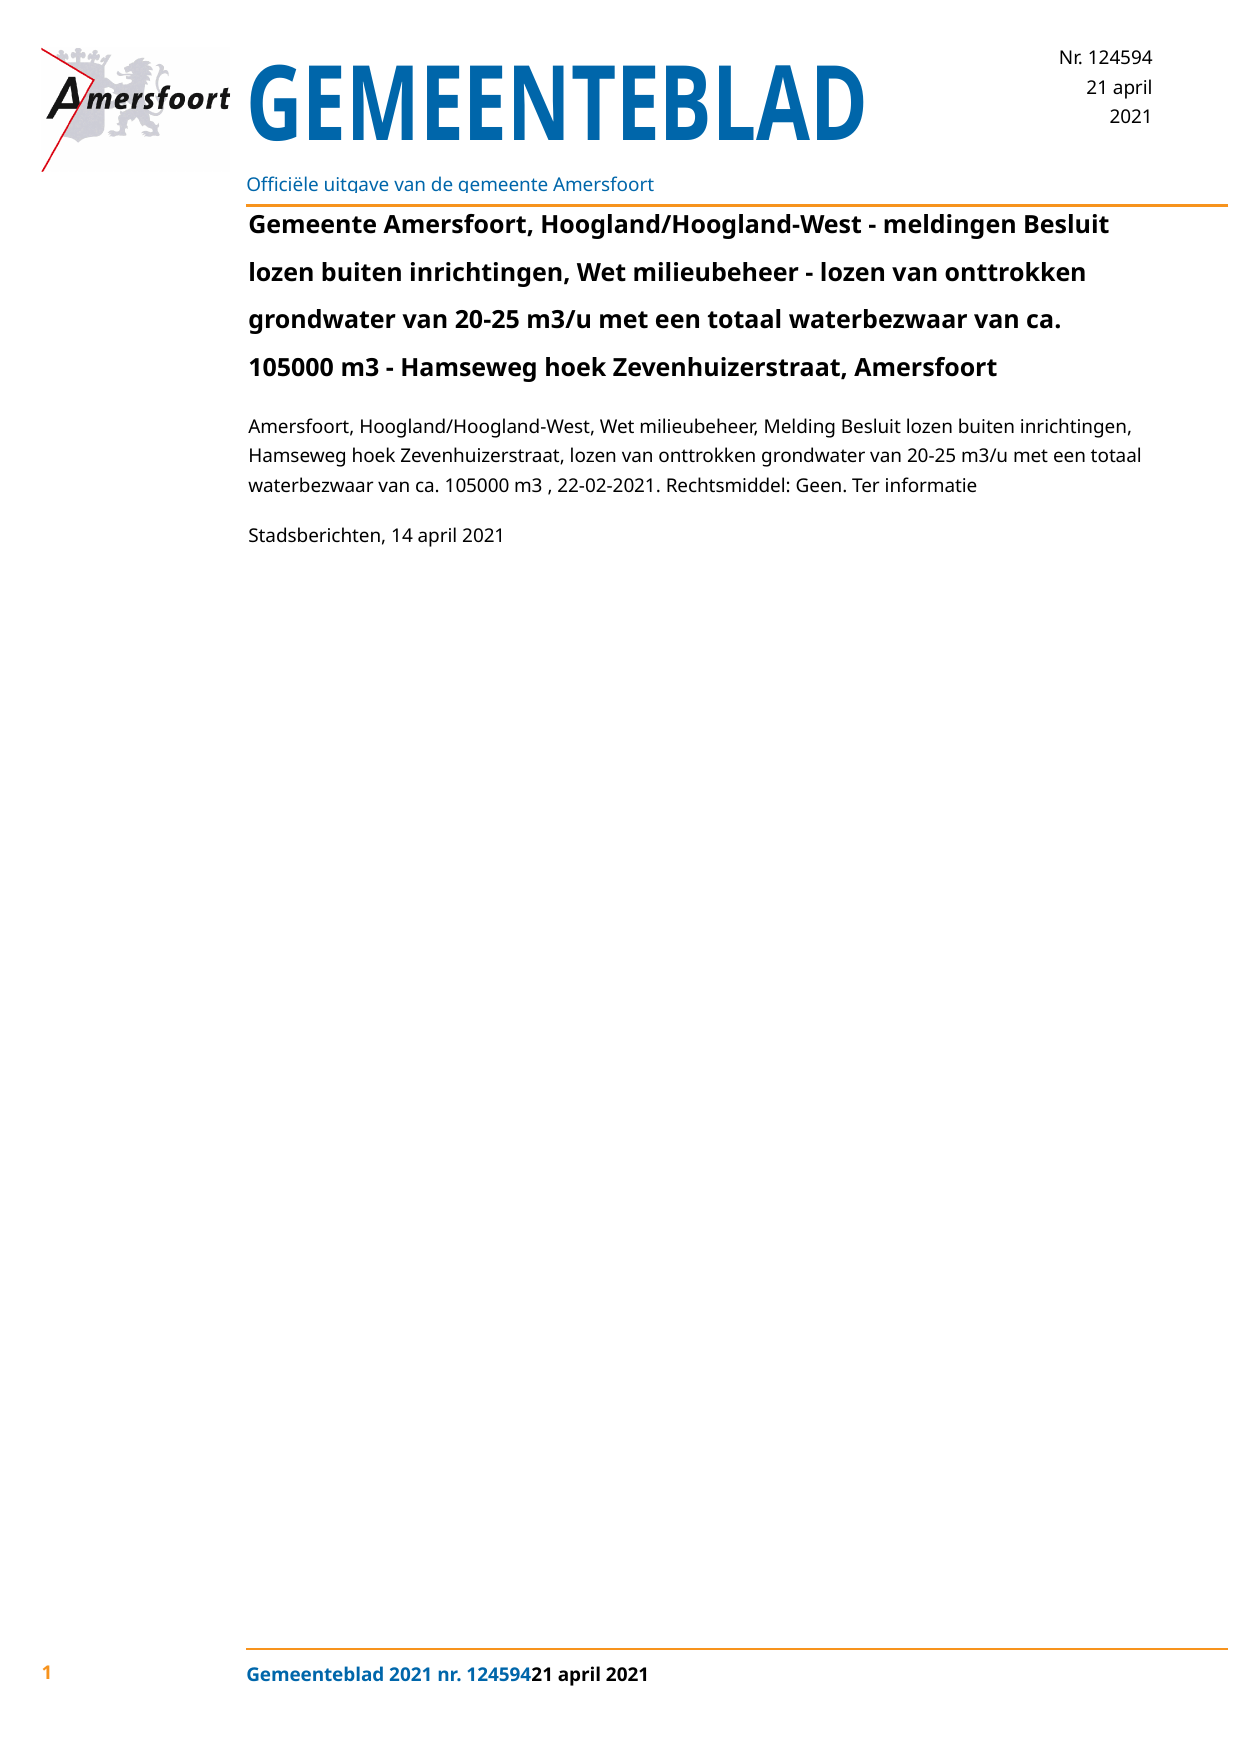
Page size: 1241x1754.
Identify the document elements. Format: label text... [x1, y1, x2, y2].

text Stadsberichten, 14 april 2021 [248, 523, 1152, 548]
picture [41, 47, 231, 172]
text Amersfoort, Hoogland/Hoogland-West, Wet milieubeheer, Melding Besluit lozen buiten inrichtingen, Hamseweg hoek Zevenhuizerstraat, lozen van onttrokken grondwater van 20-25 m3/u met een totaal waterbezwaar van ca. 105000 m3 , 22-02-2021. Rechtsmiddel: Geen. Ter informatie [248, 413, 1152, 498]
text Gemeente Amersfoort, Hoogland/Hoogland-West - meldingen Besluit lozen buiten inrichtingen, Wet milieubeheer - lozen van onttrokken grondwater van 20-25 m3/u met een totaal waterbezwaar van ca. 105000 m3 - Hamseweg hoek Zevenhuizerstraat, Amersfoort [248, 207, 1152, 384]
